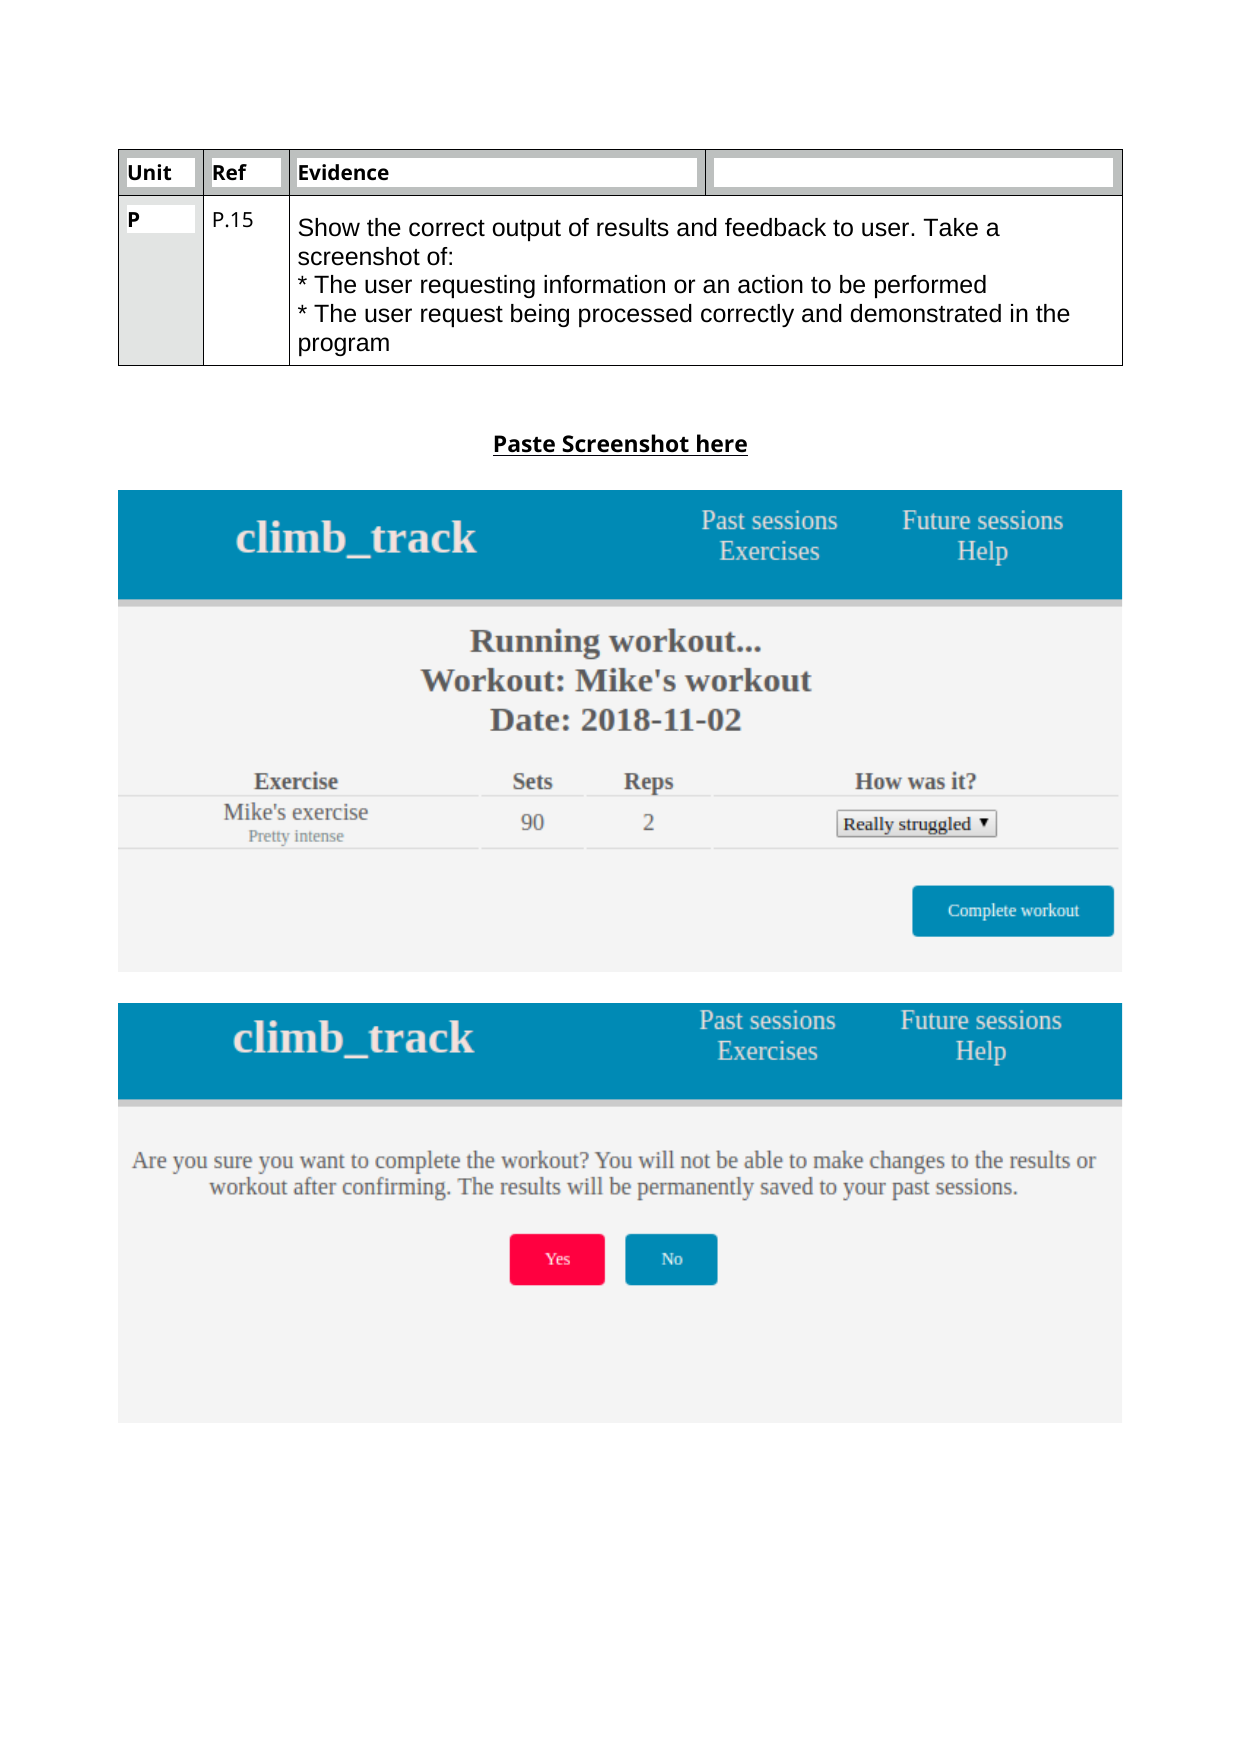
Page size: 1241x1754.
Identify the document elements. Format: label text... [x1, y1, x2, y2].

picture [827, 1016, 835, 1029]
picture [409, 531, 430, 552]
picture [258, 521, 268, 552]
picture [1027, 1016, 1038, 1029]
picture [735, 1047, 745, 1059]
picture [902, 1010, 915, 1029]
table_header [706, 150, 1122, 195]
picture [450, 1021, 474, 1052]
picture [320, 1021, 343, 1052]
picture [979, 516, 1008, 529]
picture [323, 521, 345, 552]
picture [932, 514, 937, 529]
picture [976, 1047, 986, 1059]
picture [406, 1031, 427, 1052]
picture [802, 516, 827, 529]
picture [1040, 1016, 1061, 1029]
picture [703, 511, 715, 529]
picture [727, 1014, 742, 1029]
picture [957, 1041, 973, 1059]
picture [939, 516, 970, 529]
picture [268, 1031, 317, 1052]
picture [721, 541, 734, 560]
picture [234, 1031, 252, 1052]
picture [977, 541, 993, 560]
picture [780, 1047, 784, 1059]
picture [237, 531, 255, 552]
picture [789, 547, 819, 560]
picture [814, 1016, 825, 1029]
picture [751, 1016, 798, 1029]
picture [453, 521, 476, 552]
table_cell Show the correct output of results and feedback to user. Take a screenshot of: * The user requesting information or an action to be performed * The user request being processed correctly and demonstrated in the program [290, 196, 1122, 365]
picture [717, 514, 745, 529]
picture [737, 547, 747, 560]
picture [371, 527, 407, 552]
picture [930, 1014, 969, 1029]
picture [829, 516, 837, 529]
picture [1028, 516, 1039, 529]
picture [919, 516, 929, 529]
picture [432, 531, 450, 552]
picture [997, 547, 1008, 565]
picture [1021, 516, 1026, 529]
picture [995, 1047, 1006, 1065]
picture [787, 1047, 817, 1059]
picture [118, 600, 1123, 972]
table_header Unit [119, 150, 203, 195]
picture [255, 1021, 265, 1052]
picture [430, 1031, 448, 1052]
table_cell P.15 [204, 196, 289, 365]
picture [118, 1100, 1123, 1423]
picture [271, 531, 307, 552]
picture [749, 547, 780, 560]
picture [904, 511, 914, 529]
picture [959, 541, 975, 560]
picture [800, 1016, 809, 1029]
table_cell P [119, 196, 203, 365]
picture [916, 1016, 927, 1029]
table_header Ref [204, 150, 289, 195]
picture [747, 1047, 778, 1059]
picture [307, 531, 320, 552]
picture [753, 516, 800, 529]
picture [270, 1021, 277, 1027]
picture [977, 1016, 1017, 1029]
picture [782, 547, 786, 559]
table_header Evidence [290, 150, 705, 195]
picture [719, 1041, 732, 1059]
picture [1020, 1016, 1024, 1029]
picture [701, 1010, 713, 1029]
picture [369, 1027, 404, 1052]
picture [1011, 516, 1019, 529]
picture [715, 1016, 724, 1029]
picture [1042, 516, 1063, 529]
text Paste Screenshot here [118, 428, 1122, 459]
